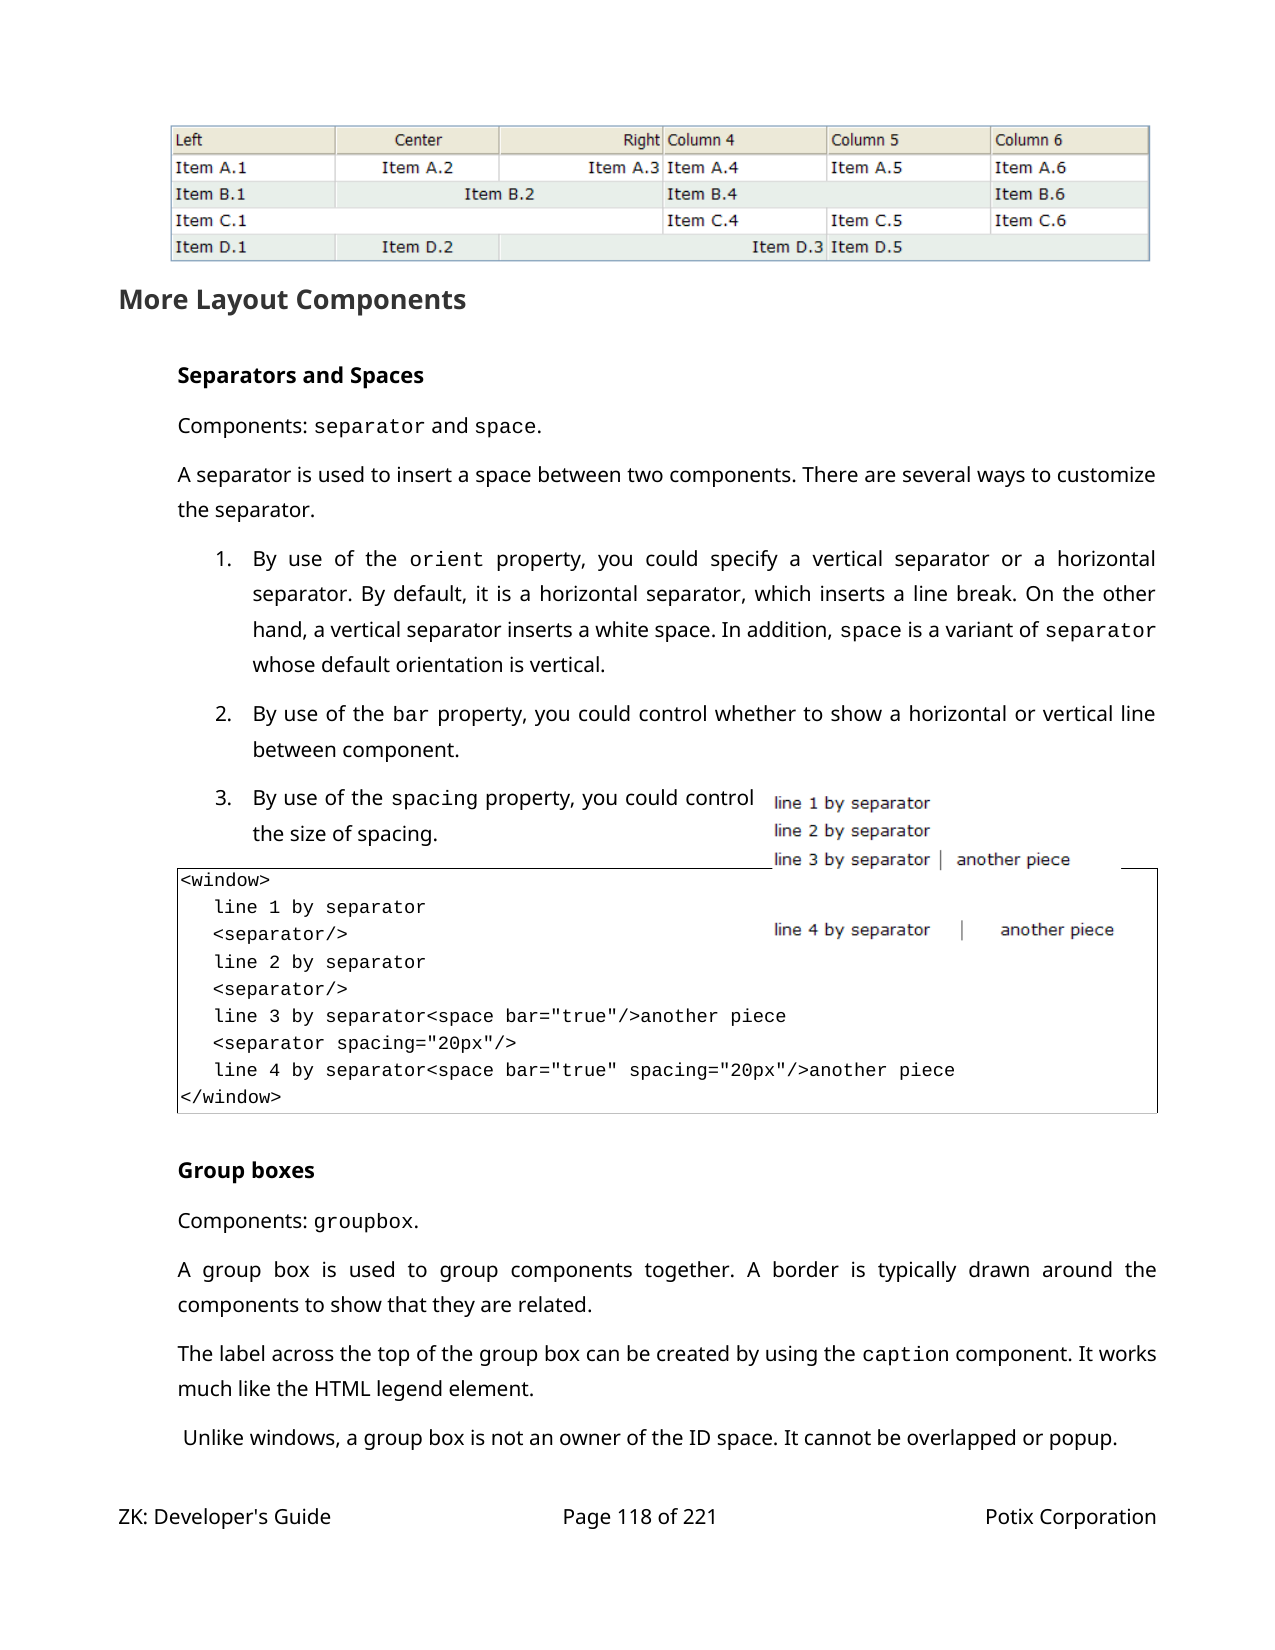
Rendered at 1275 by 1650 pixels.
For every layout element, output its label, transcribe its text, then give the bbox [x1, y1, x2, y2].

text Components: separator and space. [177, 411, 1157, 439]
subtitle Group boxes [177, 1155, 1157, 1185]
text line 2 by separator [178, 949, 1157, 974]
subtitle Separators and Spaces [177, 360, 1157, 390]
text </window> [178, 1085, 1157, 1113]
text <window> [178, 869, 772, 892]
list By use of the bar property, you could control whether to show a horizontal or vertical line between component. [215, 699, 1157, 763]
text [1122, 895, 1157, 919]
text A group box is used to group components together. A border is typically drawn around the components to show that they are related. [177, 1255, 1157, 1318]
list By use of the orient property, you could specify a vertical separator or a horizontal separator. By default, it is a horizontal separator, which inserts a line break. On the other hand, a vertical separator inserts a white space. In addition, space is a variant of separator whose default orientation is vertical. [215, 544, 1157, 678]
text <separator spacing="20px"/> [178, 1031, 1157, 1055]
picture [772, 790, 1122, 943]
text line 1 by separator [178, 895, 772, 919]
text <separator/> [178, 977, 1157, 1001]
text Unlike windows, a group box is not an owner of the ID space. It cannot be overlapped or popup. [177, 1423, 1157, 1452]
text [1122, 869, 1157, 892]
list By use of the spacing property, you could control the size of spacing. [215, 783, 1157, 847]
subtitle More Layout Components [118, 282, 1157, 318]
picture [167, 123, 1154, 264]
text Components: groupbox. [177, 1206, 1157, 1234]
text line 3 by separator<space bar="true"/>another piece [178, 1004, 1157, 1028]
text line 4 by separator<space bar="true" spacing="20px"/>another piece [178, 1058, 1157, 1082]
text A separator is used to insert a space between two components. There are several ways to customize the separator. [177, 460, 1157, 523]
text The label across the top of the group box can be created by using the caption component. It works much like the HTML legend element. [177, 1339, 1157, 1403]
text <separator/> [178, 922, 1157, 947]
